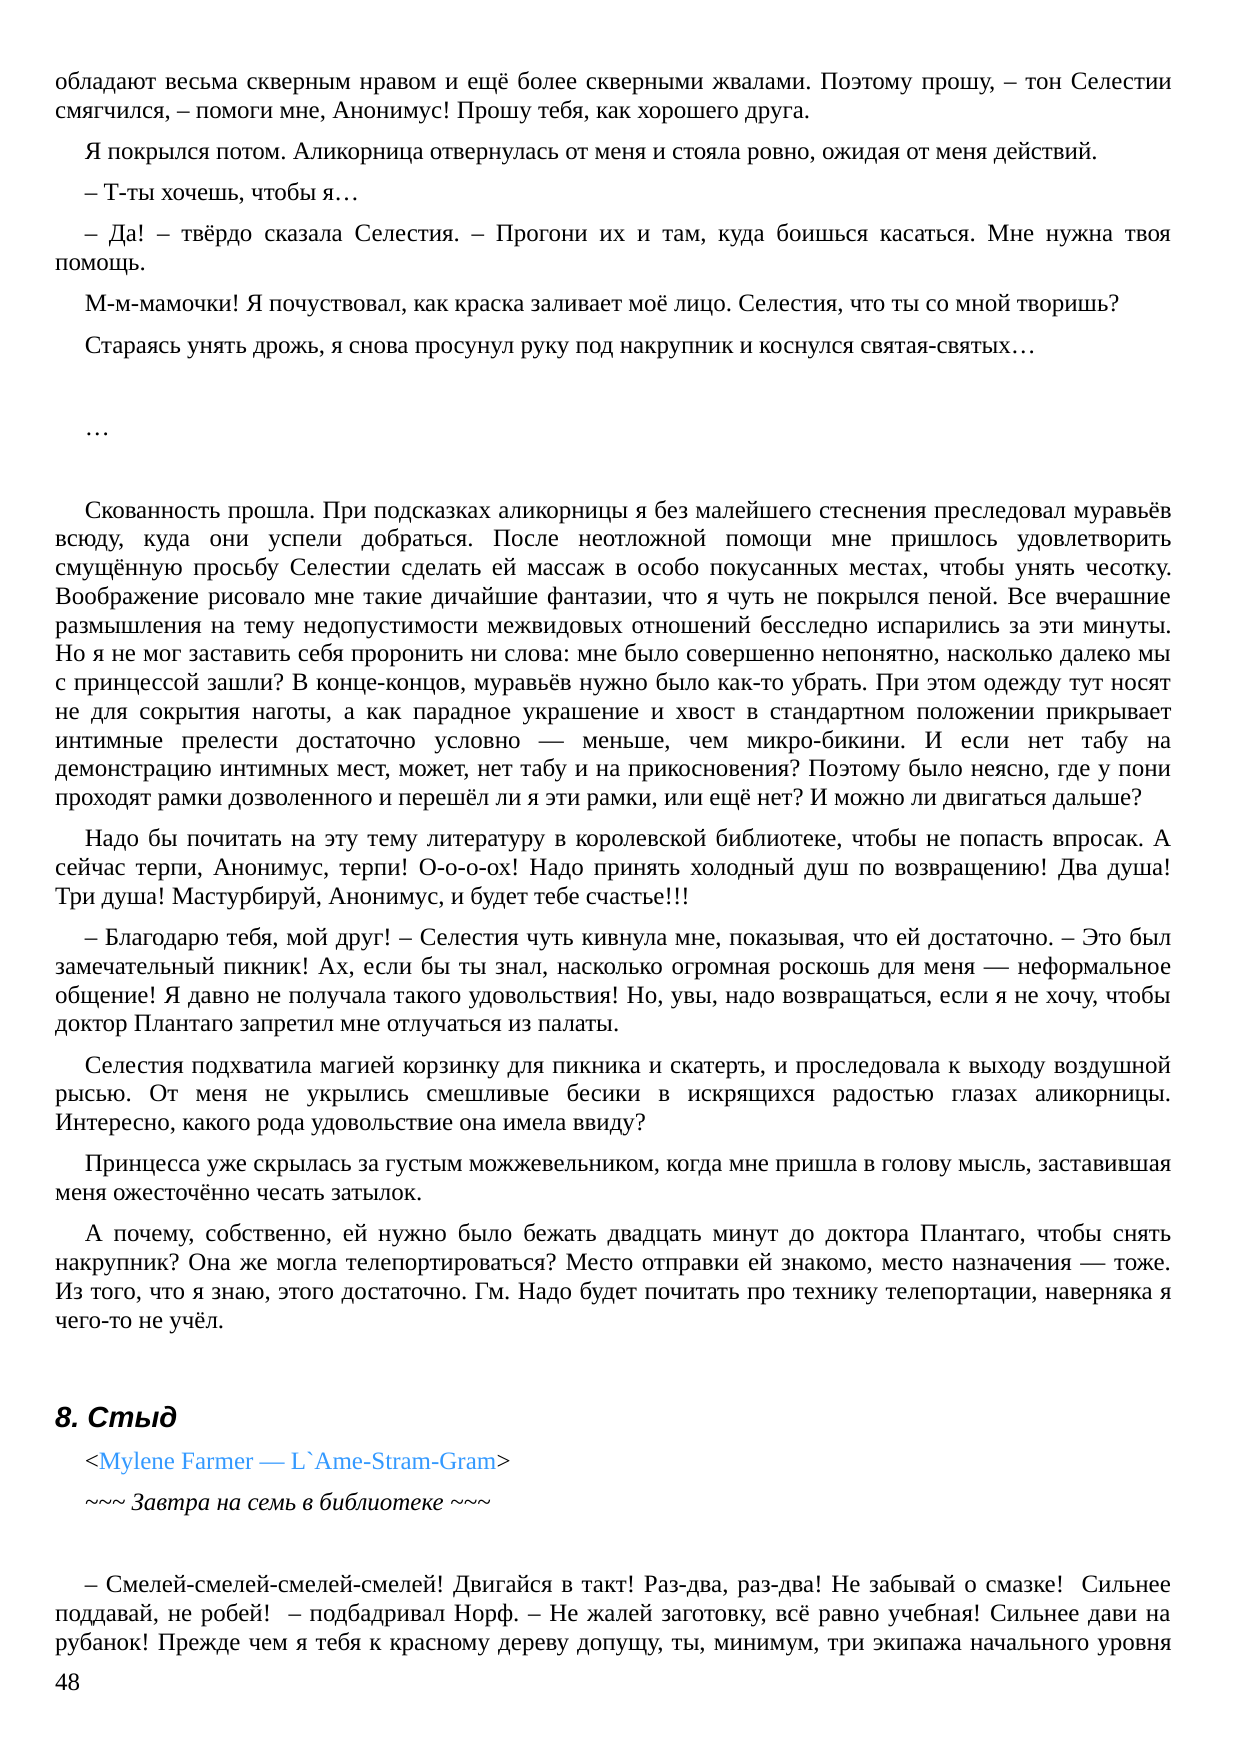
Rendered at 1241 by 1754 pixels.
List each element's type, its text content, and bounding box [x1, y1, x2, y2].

text Надо бы почитать на эту тему литературу в королевской библиотеке, чтобы не попасть впросак. А сейчас терпи, Анонимус, терпи! О-о-о-ох! Надо принять холодный душ по возвращению! Два душа! Три душа! Мастурбируй, Анонимус, и будет тебе счастье!!! [55, 823, 1173, 910]
text Стараясь унять дрожь, я снова просунул руку под накрупник и коснулся святая-святых… [55, 330, 1173, 358]
text – Смелей-смелей-смелей-смелей! Двигайся в такт! Раз-два, раз-два! Не забывай о смазке! Сильнее поддавай, не робей! – подбадривал Норф. – Не жалей заготовку, всё равно учебная! Сильнее дави на рубанок! Прежде чем я тебя к красному дереву допущу, ты, минимум, три экипажа начального уровня [55, 1569, 1173, 1656]
text М-м-мамочки! Я почуствовал, как краска заливает моё лицо. Селестия, что ты со мной творишь? [55, 288, 1173, 317]
text – Да! – твёрдо сказала Селестия. – Прогони их и там, куда боишься касаться. Мне нужна твоя помощь. [55, 218, 1173, 276]
text обладают весьма скверным нравом и ещё более скверными жвалами. Поэтому прошу, – тон Селестии смягчился, – помоги мне, Анонимус! Прошу тебя, как хорошего друга. [55, 66, 1173, 123]
text – Благодарю тебя, мой друг! – Селестия чуть кивнула мне, показывая, что ей достаточно. – Это был замечательный пикник! Ах, если бы ты знал, насколько огромная роскошь для меня — неформальное общение! Я давно не получала такого удовольствия! Но, увы, надо возвращаться, если я не хочу, чтобы доктор Плантаго запретил мне отлучаться из палаты. [55, 922, 1173, 1037]
text Селестия подхватила магией корзинку для пикника и скатерть, и проследовала к выходу воздушной рысью. От меня не укрылись смешливые бесики в искрящихся радостью глазах аликорницы. Интересно, какого рода удовольствие она имела ввиду? [55, 1050, 1173, 1136]
subtitle 8. Стыд [55, 1400, 1173, 1433]
text Принцесса уже скрылась за густым можжевельником, когда мне пришла в голову мысль, заставившая меня ожесточённо чесать затылок. [55, 1148, 1173, 1206]
text <Mylene Farmer — L`Ame-Stram-Gram> [55, 1446, 1173, 1474]
text Я покрылся потом. Аликорница отвернулась от меня и стояла ровно, ожидая от меня действий. [55, 136, 1173, 165]
text … [55, 412, 1173, 441]
text Скованность прошла. При подсказках аликорницы я без малейшего стеснения преследовал муравьёв всюду, куда они успели добраться. После неотложной помощи мне пришлось удовлетворить смущённую просьбу Селестии сделать ей массаж в особо покусанных местах, чтобы унять чесотку. Воображение рисовало мне такие дичайшие фантазии, что я чуть не покрылся пеной. Все вчерашние размышления на тему недопустимости межвидовых отношений бесследно испарились за эти минуты. Но я не мог заставить себя проронить ни слова: мне было совершенно непонятно, насколько далеко мы с принцессой зашли? В конце-концов, муравьёв нужно было как-то убрать. При этом одежду тут носят не для сокрытия наготы, а как парадное украшение и хвост в стандартном положении прикрывает интимные прелести достаточно условно — меньше, чем микро-бикини. И если нет табу на демонстрацию интимных мест, может, нет табу и на прикосновения? Поэтому было неясно, где у пони проходят рамки дозволенного и перешёл ли я эти рамки, или ещё нет? И можно ли двигаться дальше? [55, 495, 1173, 811]
text – Т-ты хочешь, чтобы я… [55, 177, 1173, 206]
text ~~~ Завтра на семь в библиотеке ~~~ [55, 1487, 1173, 1516]
text А почему, собственно, ей нужно было бежать двадцать минут до доктора Плантаго, чтобы снять накрупник? Она же могла телепортироваться? Место отправки ей знакомо, место назначения — тоже. Из того, что я знаю, этого достаточно. Гм. Надо будет почитать про технику телепортации, наверняка я чего-то не учёл. [55, 1218, 1173, 1333]
